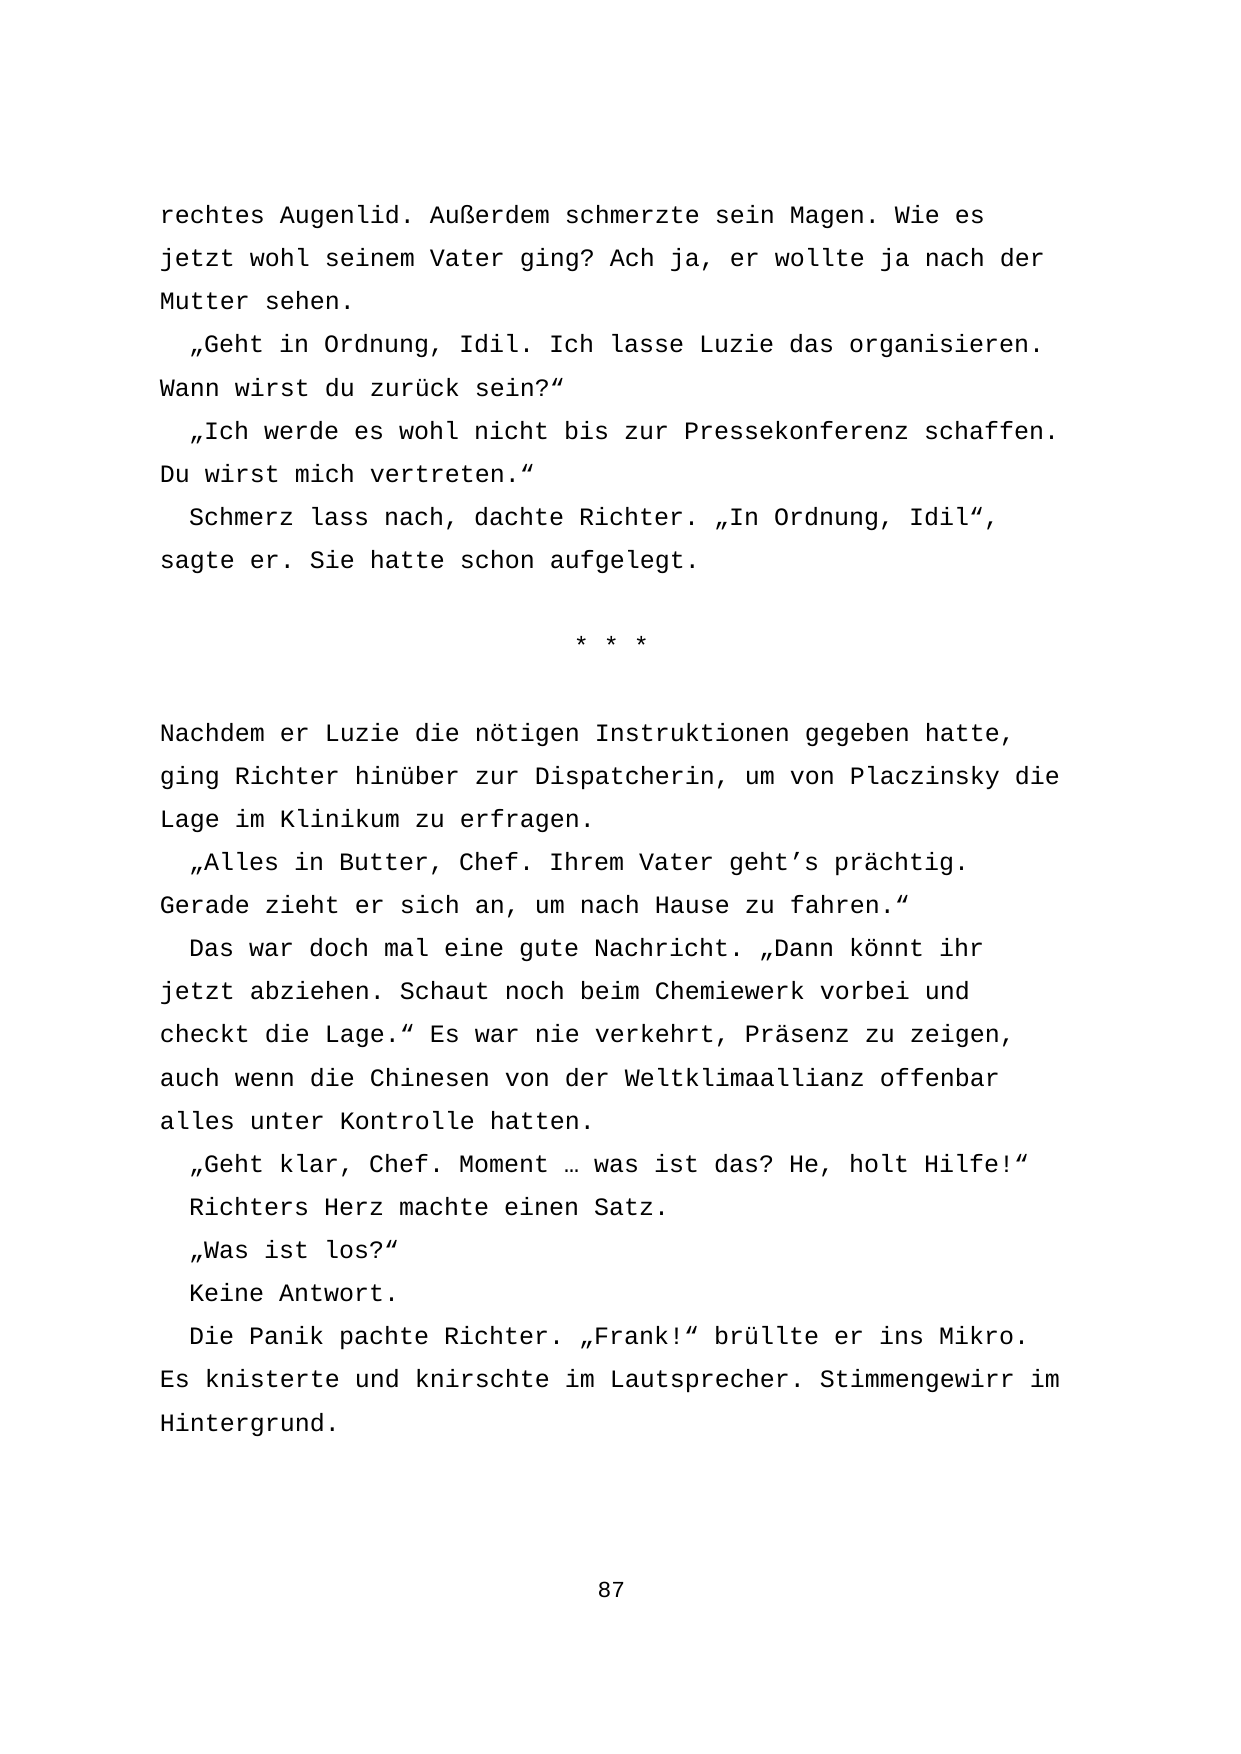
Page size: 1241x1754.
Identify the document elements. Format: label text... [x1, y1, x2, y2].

subtitle * * * [159, 620, 1063, 663]
text Schmerz lass nach, dachte Richter. „In Ordnung, Idil“, sagte er. Sie hatte schon aufgelegt. [159, 491, 1063, 577]
text rechtes Augenlid. Außerdem schmerzte sein Magen. Wie es jetzt wohl seinem Vater ging? Ach ja, er wollte ja nach der Mutter sehen. [159, 189, 1063, 318]
text Nachdem er Luzie die nötigen Instruktionen gegeben hatte, ging Richter hinüber zur Dispatcherin, um von Placzinsky die Lage im Klinikum zu erfragen. [159, 706, 1063, 836]
text „Ich werde es wohl nicht bis zur Pressekonferenz schaffen. Du wirst mich vertreten.“ [159, 404, 1063, 491]
text „Alles in Butter, Chef. Ihrem Vater geht’s prächtig. Gerade zieht er sich an, um nach Hause zu fahren.“ [159, 836, 1063, 922]
text „Was ist los?“ [159, 1224, 1063, 1267]
text „Geht in Ordnung, Idil. Ich lasse Luzie das organisieren. Wann wirst du zurück sein?“ [159, 318, 1063, 404]
text Keine Antwort. [159, 1267, 1063, 1310]
text „Geht klar, Chef. Moment … was ist das? He, holt Hilfe!“ [159, 1138, 1063, 1181]
text Die Panik pachte Richter. „Frank!“ brüllte er ins Mikro. Es knisterte und knirschte im Lautsprecher. Stimmengewirr im Hintergrund. [159, 1310, 1063, 1439]
text Das war doch mal eine gute Nachricht. „Dann könnt ihr jetzt abziehen. Schaut noch beim Chemiewerk vorbei und checkt die Lage.“ Es war nie verkehrt, Präsenz zu zeigen, auch wenn die Chinesen von der Weltklimaallianz offenbar alles unter Kontrolle hatten. [159, 922, 1063, 1138]
text Richters Herz machte einen Satz. [159, 1181, 1063, 1224]
